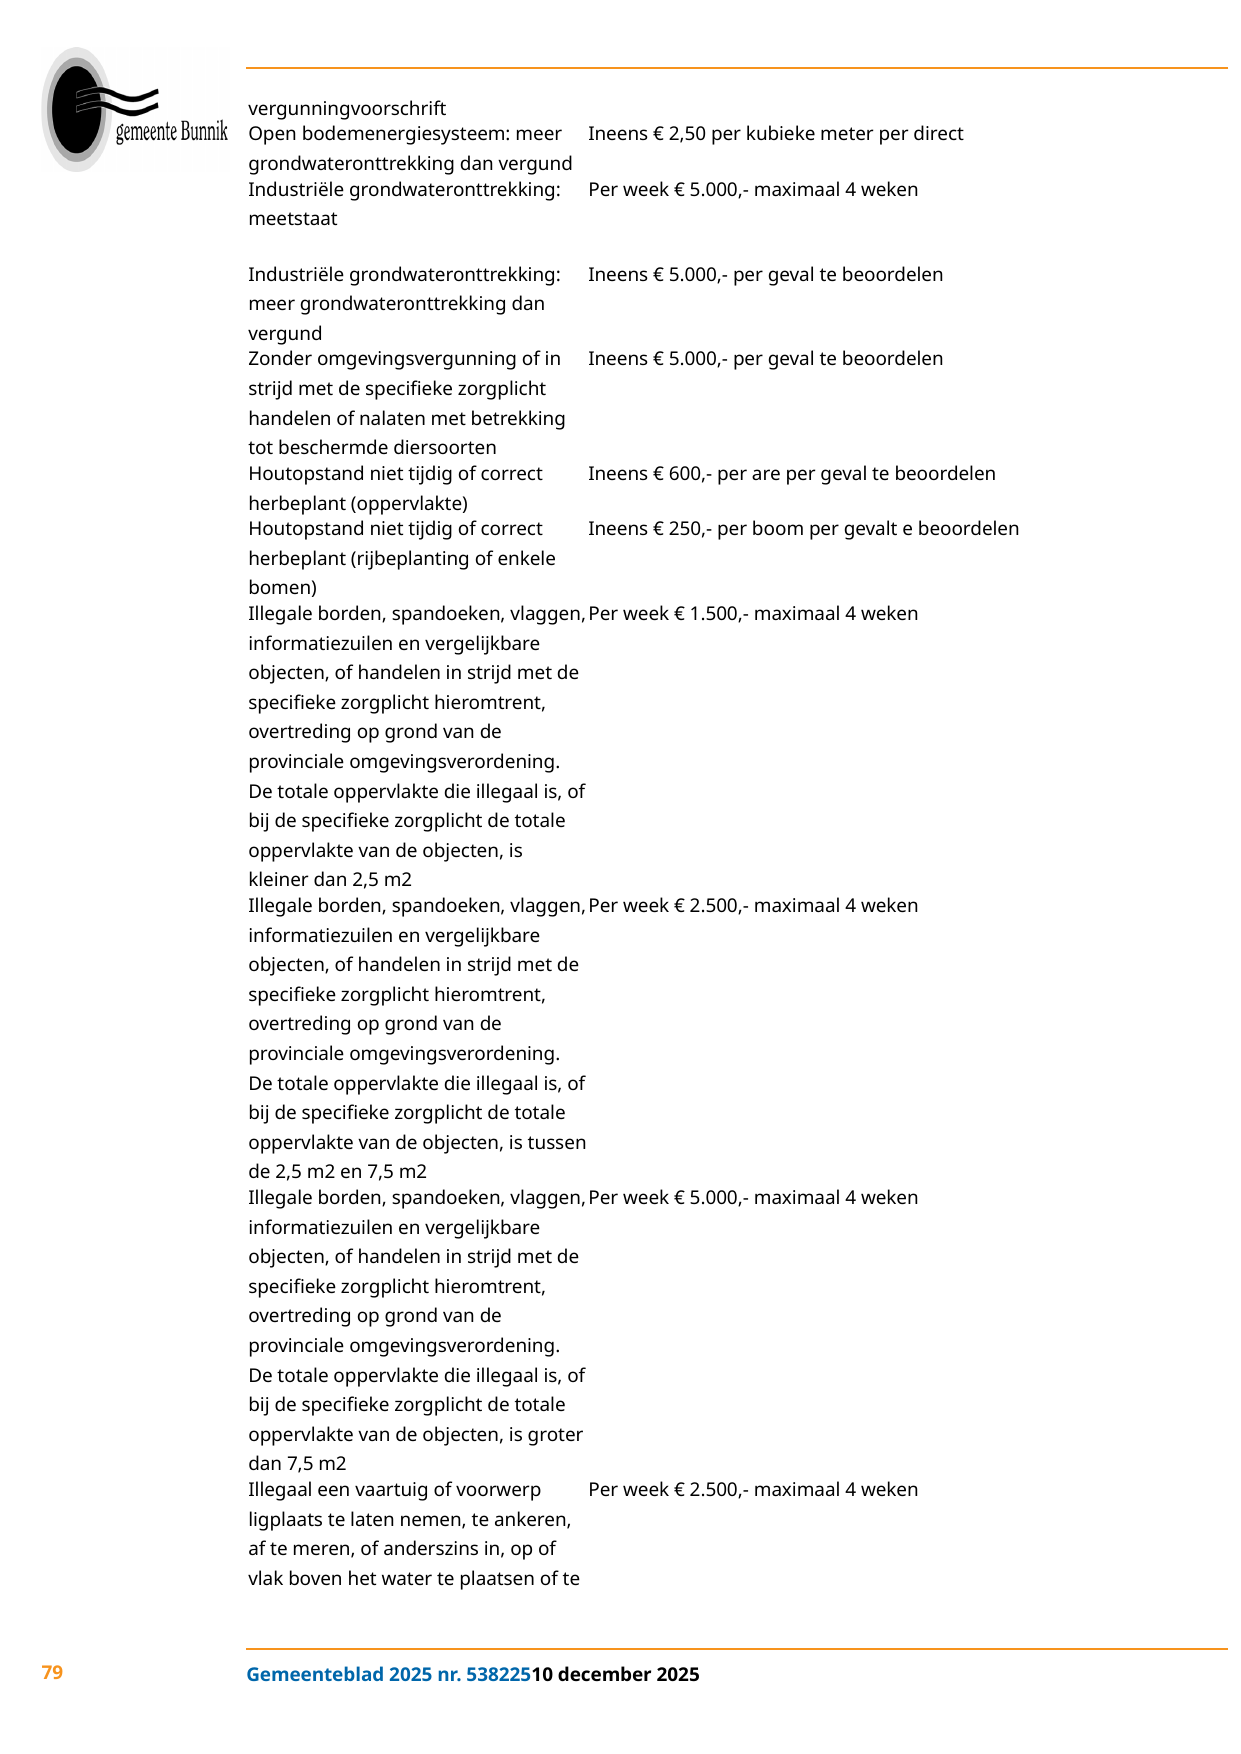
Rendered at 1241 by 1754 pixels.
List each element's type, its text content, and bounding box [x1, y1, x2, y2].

table_cell Per week € 5.000,- maximaal 4 weken [588, 1184, 1152, 1476]
table_cell vergunningvoorschrift [248, 95, 588, 121]
table_cell Ineens € 5.000,- per geval te beoordelen [588, 346, 1152, 460]
table_cell Per week € 1.500,- maximaal 4 weken [588, 600, 1152, 892]
table_cell Illegaal een vaartuig of voorwerp ligplaats te laten nemen, te ankeren, af te meren, of anderszins in, op of vlak boven het water te plaatsen of te [248, 1476, 588, 1591]
table_cell Ineens € 5.000,- per geval te beoordelen [588, 261, 1152, 346]
table_cell Open bodemenergiesysteem: meer grondwateronttrekking dan vergund [248, 121, 588, 176]
table_cell [588, 95, 1152, 121]
table_cell Per week € 2.500,- maximaal 4 weken [588, 892, 1152, 1184]
table_cell Per week € 5.000,- maximaal 4 weken [588, 176, 1152, 261]
table_cell Zonder omgevingsvergunning of in strijd met de specifieke zorgplicht handelen of nalaten met betrekking tot beschermde diersoorten [248, 346, 588, 460]
table_cell Ineens € 250,- per boom per gevalt e beoordelen [588, 515, 1152, 600]
table_cell Industriële grondwateronttrekking: meetstaat [248, 176, 588, 261]
table_cell Illegale borden, spandoeken, vlaggen, informatiezuilen en vergelijkbare objecten, of handelen in strijd met de specifieke zorgplicht hieromtrent, overtreding op grond van de provinciale omgevingsverordening. De totale oppervlakte die illegaal is, of bij de specifieke zorgplicht de totale oppervlakte van de objecten, is tussen de 2,5 m2 en 7,5 m2 [248, 892, 588, 1184]
table_cell Per week € 2.500,- maximaal 4 weken [588, 1476, 1152, 1591]
picture [41, 47, 231, 172]
table_cell Illegale borden, spandoeken, vlaggen, informatiezuilen en vergelijkbare objecten, of handelen in strijd met de specifieke zorgplicht hieromtrent, overtreding op grond van de provinciale omgevingsverordening. De totale oppervlakte die illegaal is, of bij de specifieke zorgplicht de totale oppervlakte van de objecten, is groter dan 7,5 m2 [248, 1184, 588, 1476]
table_cell Houtopstand niet tijdig of correct herbeplant (rijbeplanting of enkele bomen) [248, 515, 588, 600]
table_cell Houtopstand niet tijdig of correct herbeplant (oppervlakte) [248, 460, 588, 515]
table_cell Industriële grondwateronttrekking: meer grondwateronttrekking dan vergund [248, 261, 588, 346]
table_cell Ineens € 600,- per are per geval te beoordelen [588, 460, 1152, 515]
table_cell Illegale borden, spandoeken, vlaggen, informatiezuilen en vergelijkbare objecten, of handelen in strijd met de specifieke zorgplicht hieromtrent, overtreding op grond van de provinciale omgevingsverordening. De totale oppervlakte die illegaal is, of bij de specifieke zorgplicht de totale oppervlakte van de objecten, is kleiner dan 2,5 m2 [248, 600, 588, 892]
table_cell Ineens € 2,50 per kubieke meter per direct [588, 121, 1152, 176]
